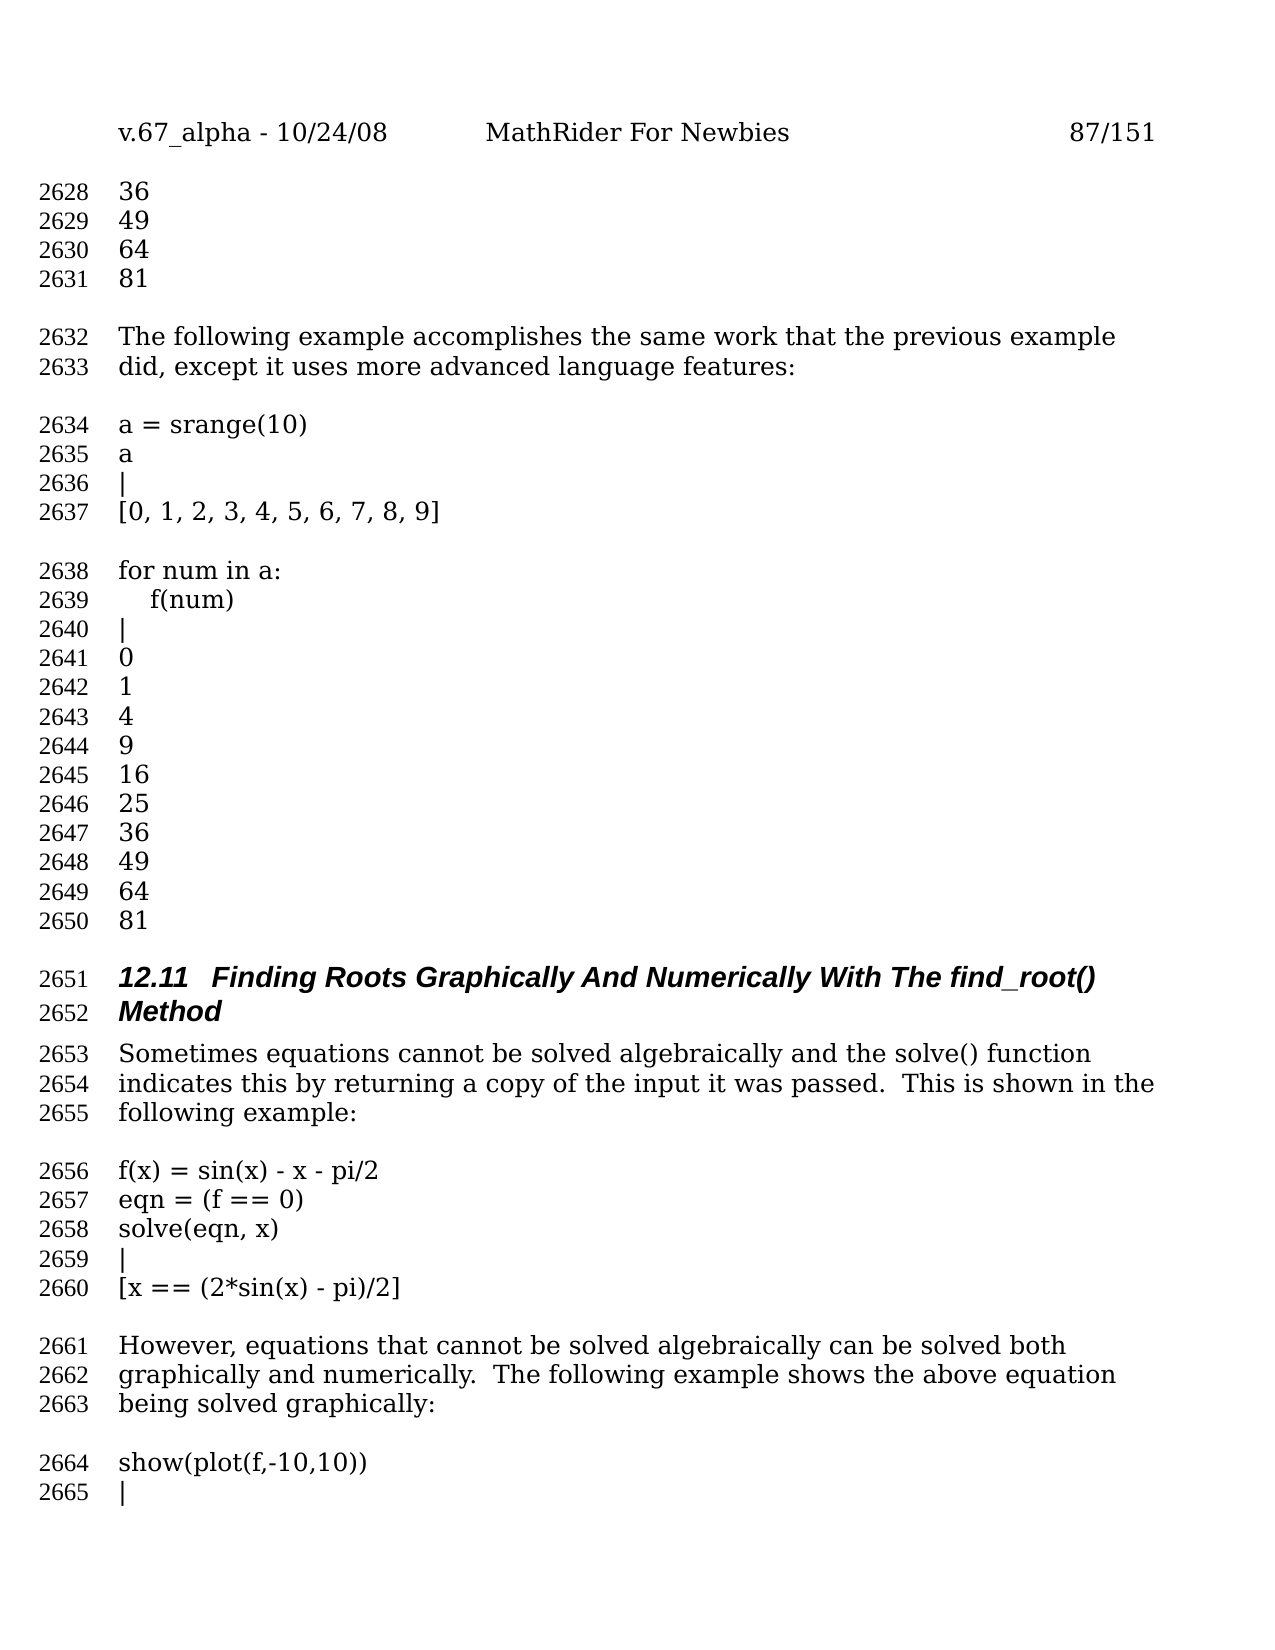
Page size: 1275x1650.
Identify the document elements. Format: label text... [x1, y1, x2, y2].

text 16 [118, 760, 1157, 789]
text [x == (2*sin(x) - pi)/2] [118, 1273, 1157, 1302]
text 64 [118, 877, 1157, 906]
text [0, 1, 2, 3, 4, 5, 6, 7, 8, 9] [118, 498, 1157, 527]
text a = srange(10) [118, 410, 1157, 439]
text | [118, 614, 1157, 643]
text solve(eqn, x) [118, 1215, 1157, 1244]
text 4 [118, 702, 1157, 731]
text 36 [118, 177, 1157, 206]
text 49 [118, 848, 1157, 877]
text However, equations that cannot be solved algebraically can be solved both graphically and numerically. The following example shows the above equation being solved graphically: [118, 1331, 1157, 1419]
text | [118, 1477, 1157, 1506]
text for num in a: [118, 556, 1157, 585]
text f(num) [118, 585, 1157, 614]
text 49 [118, 206, 1157, 235]
text 36 [118, 818, 1157, 848]
text 1 [118, 673, 1157, 702]
text Sometimes equations cannot be solved algebraically and the solve() function indicates this by returning a copy of the input it was passed. This is shown in the following example: [118, 1040, 1157, 1127]
text f(x) = sin(x) - x - pi/2 [118, 1156, 1157, 1186]
subtitle Finding Roots Graphically And Numerically With The find_root() Method [118, 960, 1157, 1027]
text 81 [118, 264, 1157, 293]
text | [118, 468, 1157, 498]
text 64 [118, 235, 1157, 264]
text 81 [118, 906, 1157, 935]
text The following example accomplishes the same work that the previous example did, except it uses more advanced language features: [118, 323, 1157, 381]
text eqn = (f == 0) [118, 1186, 1157, 1215]
text 9 [118, 731, 1157, 760]
text 0 [118, 643, 1157, 673]
text a [118, 439, 1157, 468]
text 25 [118, 789, 1157, 818]
text show(plot(f,-10,10)) [118, 1448, 1157, 1477]
text | [118, 1244, 1157, 1273]
